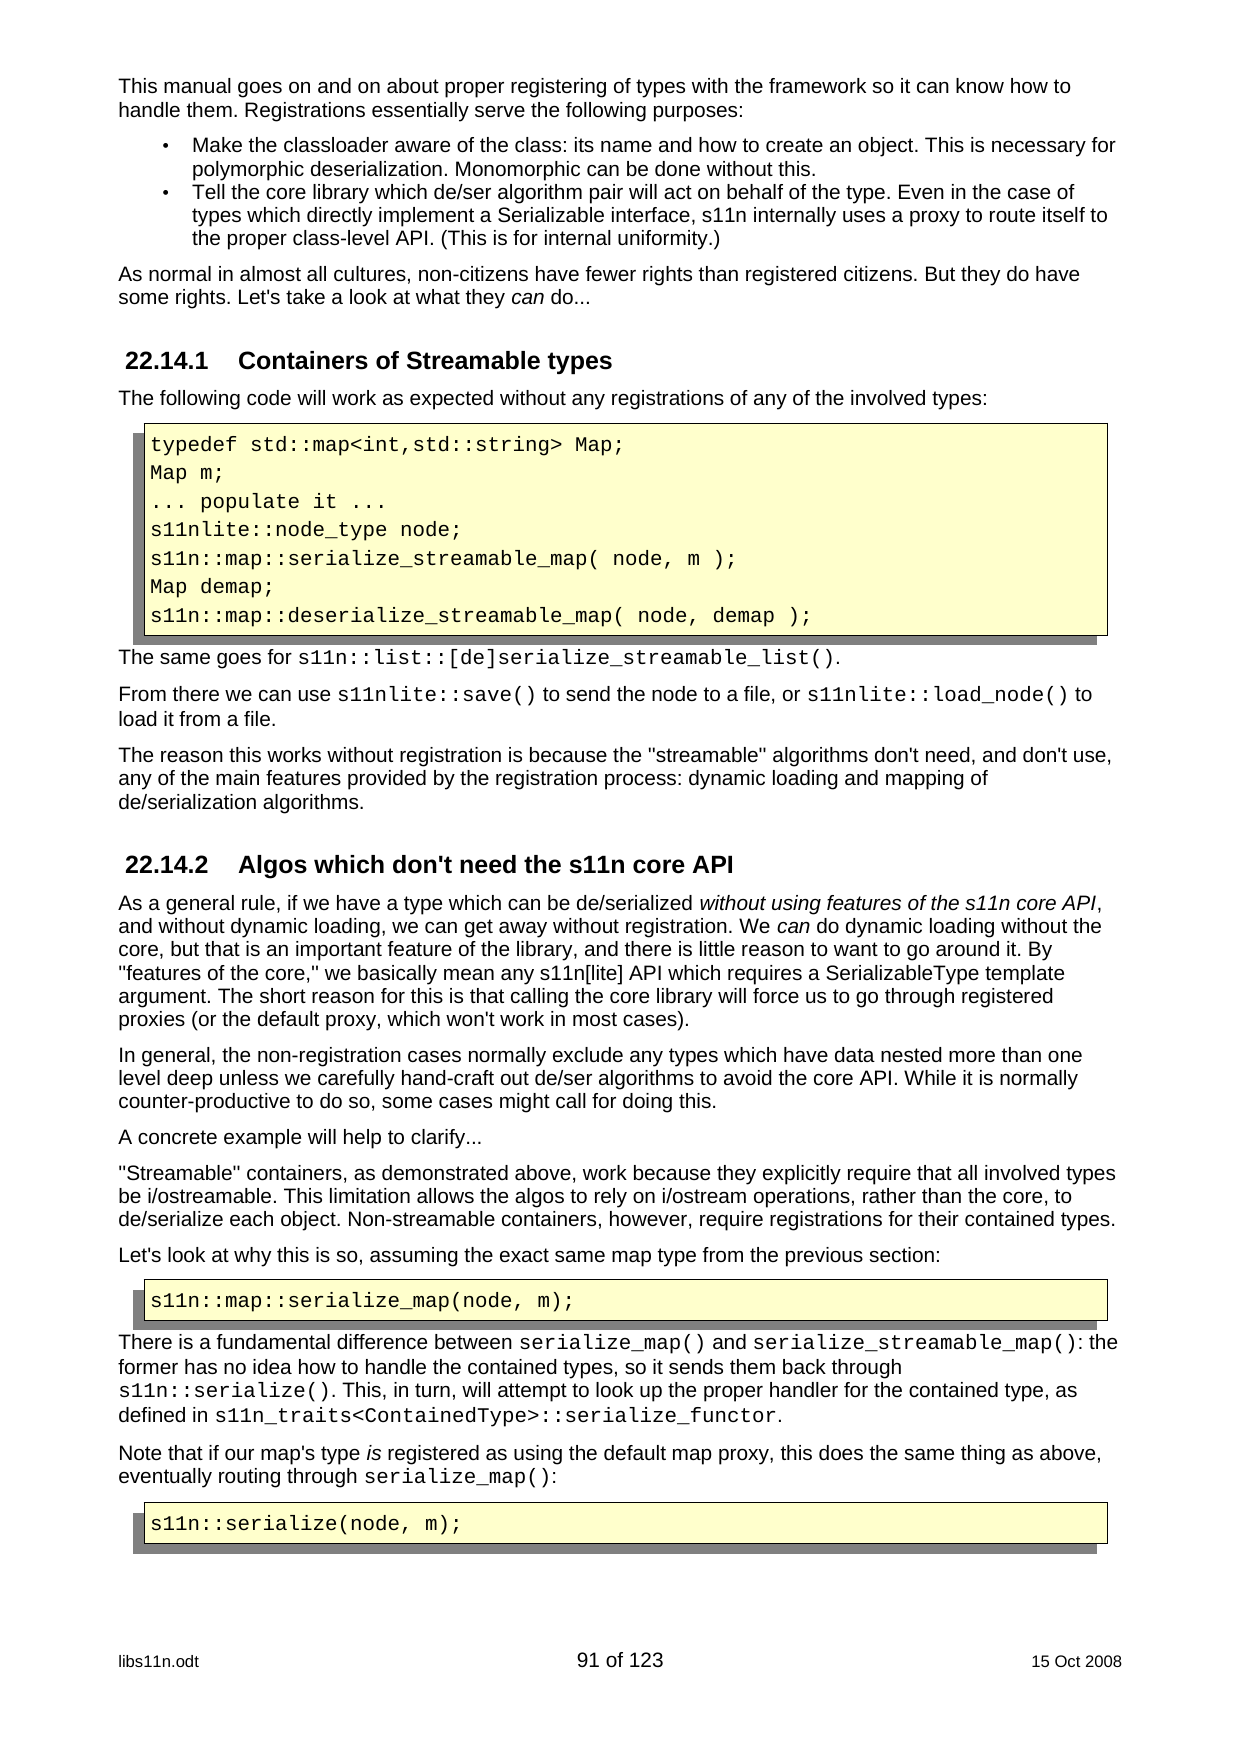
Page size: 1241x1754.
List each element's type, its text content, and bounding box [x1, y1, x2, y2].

text typedef std::map<int,std::string> Map; [145, 424, 1107, 451]
text s11nlite::node_type node; [145, 508, 1107, 537]
text There is a fundamental difference between serialize_map() and serialize_streamable_map(): the former has no idea how to handle the contained types, so it sends them back through s11n::serialize(). This, in turn, will attempt to look up the proper handler for the contained type, as defined in s11n_traits<ContainedType>::serialize_functor. [118, 1330, 1122, 1429]
text Note that if our map's type is registered as using the default map proxy, this does the same thing as above, eventually routing through serialize_map(): [118, 1441, 1122, 1490]
text The reason this works without registration is because the ''streamable'' algorithms don't need, and don't use, any of the main features provided by the registration process: dynamic loading and mapping of de/serialization algorithms. [118, 744, 1122, 813]
list Make the classloader aware of the class: its name and how to create an object. This is necessary for polymorphic deserialization. Monomorphic can be done without this. [162, 134, 1122, 180]
text A concrete example will help to clarify... [118, 1125, 1122, 1149]
text As a general rule, if we have a type which can be de/serialized without using features of the s11n core API, and without dynamic loading, we can get away without registration. We can do dynamic loading without the core, but that is an important feature of the library, and there is little reason to want to go around it. By ''features of the core,'' we basically mean any s11n[lite] API which requires a SerializableType template argument. The short reason for this is that calling the core library will force us to go through registered proxies (or the default proxy, which won't work in most cases). [118, 891, 1122, 1031]
text ... populate it ... [145, 480, 1107, 508]
subtitle Algos which don't need the s11n core API [118, 851, 1122, 879]
text From there we can use s11nlite::save() to send the node to a file, or s11nlite::load_node() to load it from a file. [118, 683, 1122, 731]
text In general, the non-registration cases normally exclude any types which have data nested more than one level deep unless we carefully hand-craft out de/ser algorithms to avoid the core API. While it is normally counter-productive to do so, some cases might call for doing this. [118, 1043, 1122, 1113]
text The same goes for s11n::list::[de]serialize_streamable_list(). [118, 645, 1122, 670]
subtitle Containers of Streamable types [118, 347, 1122, 374]
text s11n::map::serialize_streamable_map( node, m ); [145, 537, 1107, 565]
text This manual goes on and on about proper registering of types with the framework so it can know how to handle them. Registrations essentially serve the following purposes: [118, 75, 1122, 121]
text Map demap; [145, 565, 1107, 594]
text ''Streamable'' containers, as demonstrated above, work because they explicitly require that all involved types be i/ostreamable. This limitation allows the algos to rely on i/ostream operations, rather than the core, to de/serialize each object. Non-streamable containers, however, require registrations for their contained types. [118, 1161, 1122, 1231]
text As normal in almost all cultures, non-citizens have fewer rights than registered citizens. But they do have some rights. Let's take a look at what they can do... [118, 263, 1122, 309]
text s11n::serialize(node, m); [145, 1503, 1107, 1543]
text s11n::map::deserialize_streamable_map( node, demap ); [145, 594, 1107, 635]
text Map m; [145, 451, 1107, 480]
text Let's look at why this is so, assuming the exact same map type from the previous section: [118, 1243, 1122, 1267]
list Tell the core library which de/ser algorithm pair will act on behalf of the type. Even in the case of types which directly implement a Serializable interface, s11n internally uses a proxy to route itself to the proper class-level API. (This is for internal uniformity.) [162, 180, 1122, 250]
text The following code will work as expected without any registrations of any of the involved types: [118, 387, 1122, 410]
text s11n::map::serialize_map(node, m); [145, 1280, 1107, 1320]
